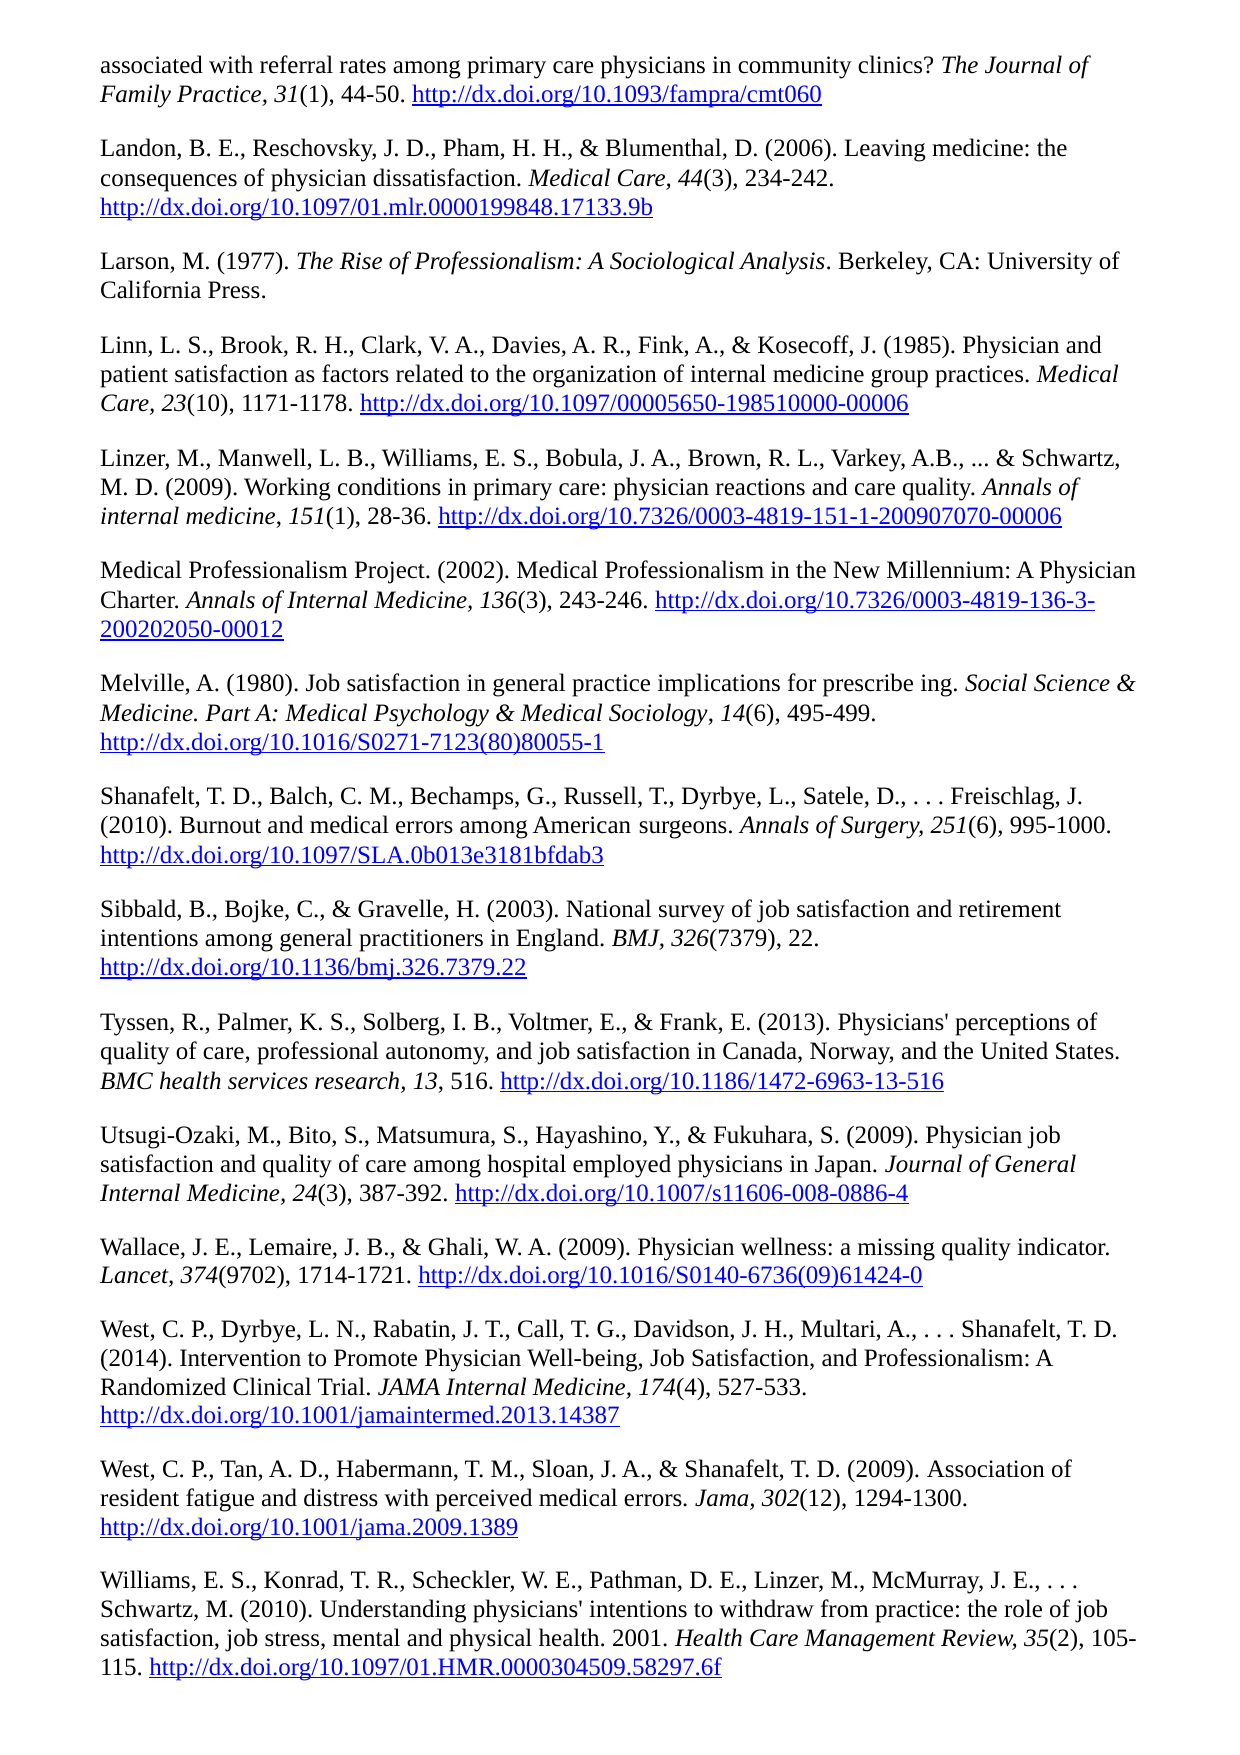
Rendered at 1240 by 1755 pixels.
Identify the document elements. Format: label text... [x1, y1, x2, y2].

text West, C. P., Dyrbye, L. N., Rabatin, J. T., Call, T. G., Davidson, J. H., Multari, A., . . . Shanafelt, T. D. (2014). Intervention to Promote Physician Well-being, Job Satisfaction, and Professionalism: A Randomized Clinical Trial. JAMA Internal Medicine, 174(4), 527-533. http://dx.doi.org/10.1001/jamaintermed.2013.14387 [100, 1314, 1139, 1429]
text Sibbald, B., Bojke, C., & Gravelle, H. (2003). National survey of job satisfaction and retirement intentions among general practitioners in England. BMJ, 326(7379), 22. http://dx.doi.org/10.1136/bmj.326.7379.22 [100, 894, 1139, 981]
text Linn, L. S., Brook, R. H., Clark, V. A., Davies, A. R., Fink, A., & Kosecoff, J. (1985). Physician and patient satisfaction as factors related to the organization of internal medicine group practices. Medical Care, 23(10), 1171-1178. http://dx.doi.org/10.1097/00005650-198510000-00006 [100, 330, 1139, 417]
text associated with referral rates among primary care physicians in community clinics? The Journal of Family Practice, 31(1), 44-50. http://dx.doi.org/10.1093/fampra/cmt060 [100, 50, 1139, 108]
text Utsugi-Ozaki, M., Bito, S., Matsumura, S., Hayashino, Y., & Fukuhara, S. (2009). Physician job satisfaction and quality of care among hospital employed physicians in Japan. Journal of General Internal Medicine, 24(3), 387-392. http://dx.doi.org/10.1007/s11606-008-0886-4 [100, 1121, 1139, 1207]
text Tyssen, R., Palmer, K. S., Solberg, I. B., Voltmer, E., & Frank, E. (2013). Physicians' perceptions of quality of care, professional autonomy, and job satisfaction in Canada, Norway, and the United States. BMC health services research, 13, 516. http://dx.doi.org/10.1186/1472-6963-13-516 [100, 1007, 1139, 1095]
text West, C. P., Tan, A. D., Habermann, T. M., Sloan, J. A., & Shanafelt, T. D. (2009). Association of resident fatigue and distress with perceived medical errors. Jama, 302(12), 1294-1300. http://dx.doi.org/10.1001/jama.2009.1389 [100, 1454, 1139, 1541]
text Linzer, M., Manwell, L. B., Williams, E. S., Bobula, J. A., Brown, R. L., Varkey, A.B., ... & Schwartz, M. D. (2009). Working conditions in primary care: physician reactions and care quality. Annals of internal medicine, 151(1), 28-36. http://dx.doi.org/10.7326/0003-4819-151-1-200907070-00006 [100, 443, 1139, 530]
text Williams, E. S., Konrad, T. R., Scheckler, W. E., Pathman, D. E., Linzer, M., McMurray, J. E., . . . Schwartz, M. (2010). Understanding physicians' intentions to withdraw from practice: the role of job satisfaction, job stress, mental and physical health. 2001. Health Care Management Review, 35(2), 105-115. http://dx.doi.org/10.1097/01.HMR.0000304509.58297.6f [100, 1566, 1139, 1681]
text Melville, A. (1980). Job satisfaction in general practice implications for prescribe ing. Social Science & Medicine. Part A: Medical Psychology & Medical Sociology, 14(6), 495-499. http://dx.doi.org/10.1016/S0271-7123(80)80055-1 [100, 668, 1139, 756]
text Larson, M. (1977). The Rise of Professionalism: A Sociological Analysis. Berkeley, CA: University of California Press. [100, 246, 1139, 304]
text Medical Professionalism Project. (2002). Medical Professionalism in the New Millennium: A Physician Charter. Annals of Internal Medicine, 136(3), 243-246. http://dx.doi.org/10.7326/0003-4819-136-3-200202050-00012 [100, 556, 1139, 643]
text Shanafelt, T. D., Balch, C. M., Bechamps, G., Russell, T., Dyrbye, L., Satele, D., . . . Freischlag, J. (2010). Burnout and medical errors among American surgeons. Annals of Surgery, 251(6), 995-1000. http://dx.doi.org/10.1097/SLA.0b013e3181bfdab3 [100, 781, 1139, 868]
text Landon, B. E., Reschovsky, J. D., Pham, H. H., & Blumenthal, D. (2006). Leaving medicine: the consequences of physician dissatisfaction. Medical Care, 44(3), 234-242. http://dx.doi.org/10.1097/01.mlr.0000199848.17133.9b [100, 133, 1139, 221]
text Wallace, J. E., Lemaire, J. B., & Ghali, W. A. (2009). Physician wellness: a missing quality indicator. Lancet, 374(9702), 1714-1721. http://dx.doi.org/10.1016/S0140-6736(09)61424-0 [100, 1232, 1139, 1289]
